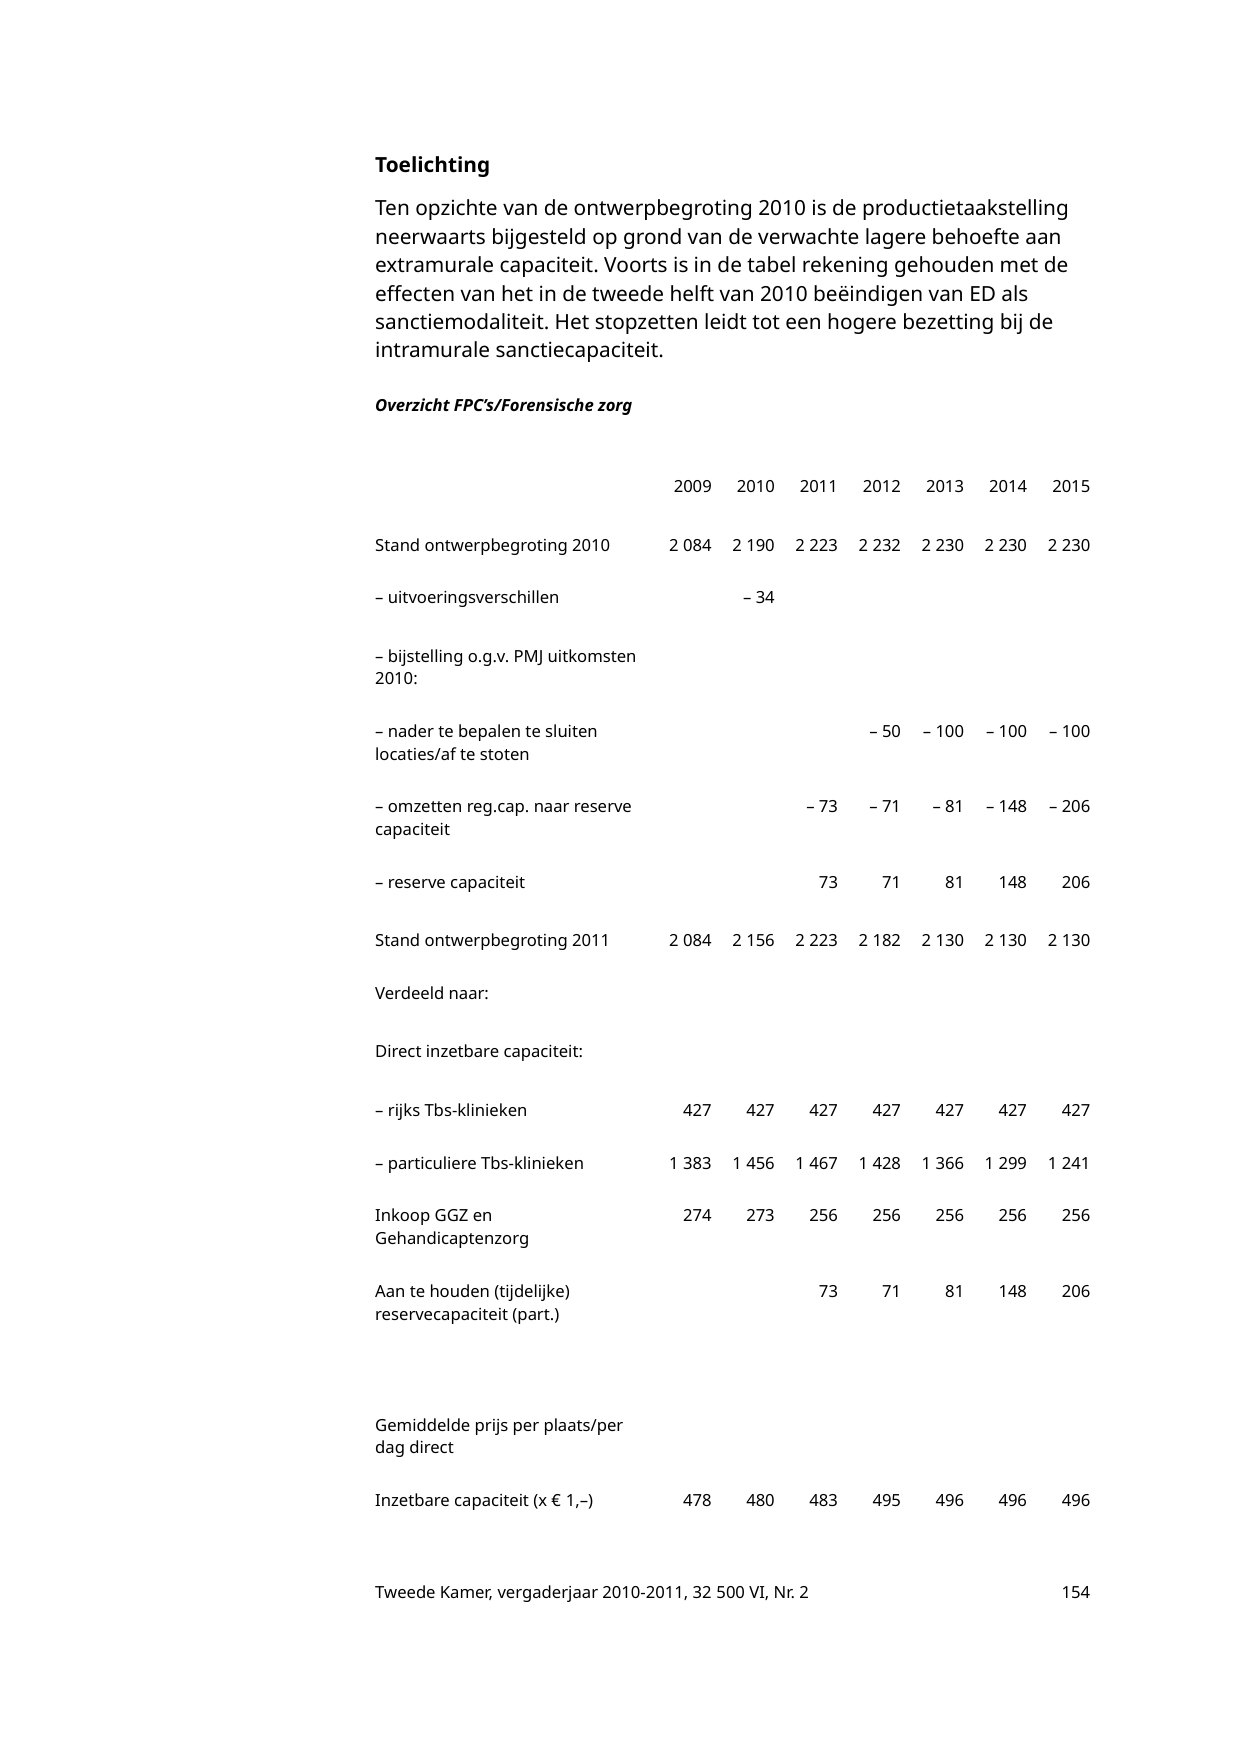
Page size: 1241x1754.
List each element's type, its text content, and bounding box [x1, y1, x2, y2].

table_cell [775, 586, 838, 644]
table_cell [901, 644, 964, 720]
table_cell [648, 586, 711, 644]
table_cell 2 223 [775, 533, 838, 586]
table_cell [964, 586, 1027, 644]
table_cell 1 467 [775, 1151, 838, 1204]
table_cell 427 [711, 1099, 774, 1151]
table_cell [901, 1413, 964, 1489]
table_cell – 71 [838, 795, 901, 871]
table_cell 274 [648, 1204, 711, 1279]
table_cell 427 [838, 1099, 901, 1151]
table_cell 256 [838, 1204, 901, 1279]
table_cell [838, 982, 901, 1040]
table_cell 1 428 [838, 1151, 901, 1204]
table_cell [775, 720, 838, 795]
table_cell Direct inzetbare capaciteit: [375, 1040, 648, 1098]
table_cell Stand ontwerpbegroting 2010 [375, 533, 648, 586]
table_cell 81 [901, 1279, 964, 1355]
table_cell Inzetbare capaciteit (x € 1,–) [375, 1489, 648, 1541]
table_cell 427 [775, 1099, 838, 1151]
table_cell [648, 720, 711, 795]
table_cell – 100 [964, 720, 1027, 795]
table_cell 2 230 [1027, 533, 1090, 586]
table_cell 427 [648, 1099, 711, 1151]
table_cell [901, 982, 964, 1040]
table_cell 2 230 [964, 533, 1027, 586]
table_cell 256 [901, 1204, 964, 1279]
table_cell 427 [901, 1099, 964, 1151]
table_cell [901, 1040, 964, 1098]
table_cell Gemiddelde prijs per plaats/per dag direct [375, 1413, 648, 1489]
table_cell [648, 1279, 711, 1355]
table_cell [1027, 1413, 1090, 1489]
table_cell 1 366 [901, 1151, 964, 1204]
table_cell [711, 871, 774, 929]
table_cell [711, 1413, 774, 1489]
table_cell 1 383 [648, 1151, 711, 1204]
table_cell 495 [838, 1489, 901, 1541]
table_cell 256 [964, 1204, 1027, 1279]
table_cell [964, 1413, 1027, 1489]
table_cell [838, 1355, 901, 1413]
table_cell [901, 1355, 964, 1413]
table_cell [648, 644, 711, 720]
table_cell [964, 1040, 1027, 1098]
table_header 2010 [711, 475, 774, 533]
table_cell 2 232 [838, 533, 901, 586]
table_cell 71 [838, 871, 901, 929]
table_cell [711, 1279, 774, 1355]
table_cell 2 156 [711, 929, 774, 982]
table_cell 2 130 [901, 929, 964, 982]
table_cell [775, 1040, 838, 1098]
table_cell – 148 [964, 795, 1027, 871]
table_cell 148 [964, 871, 1027, 929]
table_cell – nader te bepalen te sluiten locaties/af te stoten [375, 720, 648, 795]
table_cell Inkoop GGZ en Gehandicaptenzorg [375, 1204, 648, 1279]
table_cell [648, 1040, 711, 1098]
table_cell [711, 795, 774, 871]
table_cell 478 [648, 1489, 711, 1541]
table_cell [838, 586, 901, 644]
table_cell Verdeeld naar: [375, 982, 648, 1040]
table_cell [648, 1413, 711, 1489]
table_cell [775, 982, 838, 1040]
table_cell [1027, 586, 1090, 644]
table_header 2013 [901, 475, 964, 533]
text Toelichting [375, 150, 1090, 178]
table_cell 206 [1027, 1279, 1090, 1355]
table_cell 73 [775, 1279, 838, 1355]
table_cell [964, 1355, 1027, 1413]
table_cell Stand ontwerpbegroting 2011 [375, 929, 648, 982]
table_header 2014 [964, 475, 1027, 533]
table_cell – 206 [1027, 795, 1090, 871]
table_cell 1 456 [711, 1151, 774, 1204]
table_header 2015 [1027, 475, 1090, 533]
table_cell [775, 644, 838, 720]
table_cell [964, 982, 1027, 1040]
text Overzicht FPC’s/Forensische zorg [375, 394, 1090, 417]
table_cell 2 182 [838, 929, 901, 982]
table_cell – 100 [901, 720, 964, 795]
table_cell [648, 1355, 711, 1413]
table_cell 2 190 [711, 533, 774, 586]
table_cell – omzetten reg.cap. naar reserve capaciteit [375, 795, 648, 871]
table_cell 2 084 [648, 533, 711, 586]
table_cell 2 084 [648, 929, 711, 982]
table_cell 427 [964, 1099, 1027, 1151]
table_cell – 34 [711, 586, 774, 644]
table_cell 427 [1027, 1099, 1090, 1151]
table_cell 273 [711, 1204, 774, 1279]
table_cell [838, 644, 901, 720]
table_cell [775, 1413, 838, 1489]
table_header [375, 475, 648, 533]
table_cell 2 130 [1027, 929, 1090, 982]
table_cell [648, 871, 711, 929]
table_header 2011 [775, 475, 838, 533]
table_cell 483 [775, 1489, 838, 1541]
table_cell 480 [711, 1489, 774, 1541]
table_cell 256 [775, 1204, 838, 1279]
table_cell – bijstelling o.g.v. PMJ uitkomsten 2010: [375, 644, 648, 720]
table_header 2009 [648, 475, 711, 533]
table_cell [711, 720, 774, 795]
table_cell 256 [1027, 1204, 1090, 1279]
table_cell [964, 644, 1027, 720]
table_cell [648, 982, 711, 1040]
table_cell – rijks Tbs-klinieken [375, 1099, 648, 1151]
table_cell [711, 1355, 774, 1413]
table_cell 2 230 [901, 533, 964, 586]
table_cell 1 299 [964, 1151, 1027, 1204]
table_cell [375, 1355, 648, 1413]
table_cell – reserve capaciteit [375, 871, 648, 929]
table_cell 2 130 [964, 929, 1027, 982]
table_cell [838, 1413, 901, 1489]
table_cell [711, 1040, 774, 1098]
table_cell – particuliere Tbs-klinieken [375, 1151, 648, 1204]
table_cell [711, 982, 774, 1040]
table_cell 148 [964, 1279, 1027, 1355]
table_cell 496 [901, 1489, 964, 1541]
table_cell 206 [1027, 871, 1090, 929]
table_cell [648, 795, 711, 871]
table_cell – 100 [1027, 720, 1090, 795]
table_cell [1027, 1040, 1090, 1098]
table_cell – uitvoeringsverschillen [375, 586, 648, 644]
table_cell 1 241 [1027, 1151, 1090, 1204]
table_cell [775, 1355, 838, 1413]
table_cell 73 [775, 871, 838, 929]
table_cell – 73 [775, 795, 838, 871]
table_cell 2 223 [775, 929, 838, 982]
text Ten opzichte van de ontwerpbegroting 2010 is de productietaakstelling neerwaarts bijgesteld op grond van de verwachte lagere behoefte aan extramurale capaciteit. Voorts is in de tabel rekening gehouden met de effecten van het in de tweede helft van 2010 beëindigen van ED als sanctiemodaliteit. Het stopzetten leidt tot een hogere bezetting bij de intramurale sanctiecapaciteit. [375, 193, 1090, 364]
table_cell – 81 [901, 795, 964, 871]
table_cell Aan te houden (tijdelijke) reservecapaciteit (part.) [375, 1279, 648, 1355]
table_cell 496 [964, 1489, 1027, 1541]
table_cell [1027, 1355, 1090, 1413]
table_cell 496 [1027, 1489, 1090, 1541]
table_header 2012 [838, 475, 901, 533]
table_cell [711, 644, 774, 720]
table_cell [1027, 982, 1090, 1040]
table_cell [901, 586, 964, 644]
table_cell – 50 [838, 720, 901, 795]
table_cell [838, 1040, 901, 1098]
table_cell [1027, 644, 1090, 720]
table_cell 81 [901, 871, 964, 929]
table_cell 71 [838, 1279, 901, 1355]
